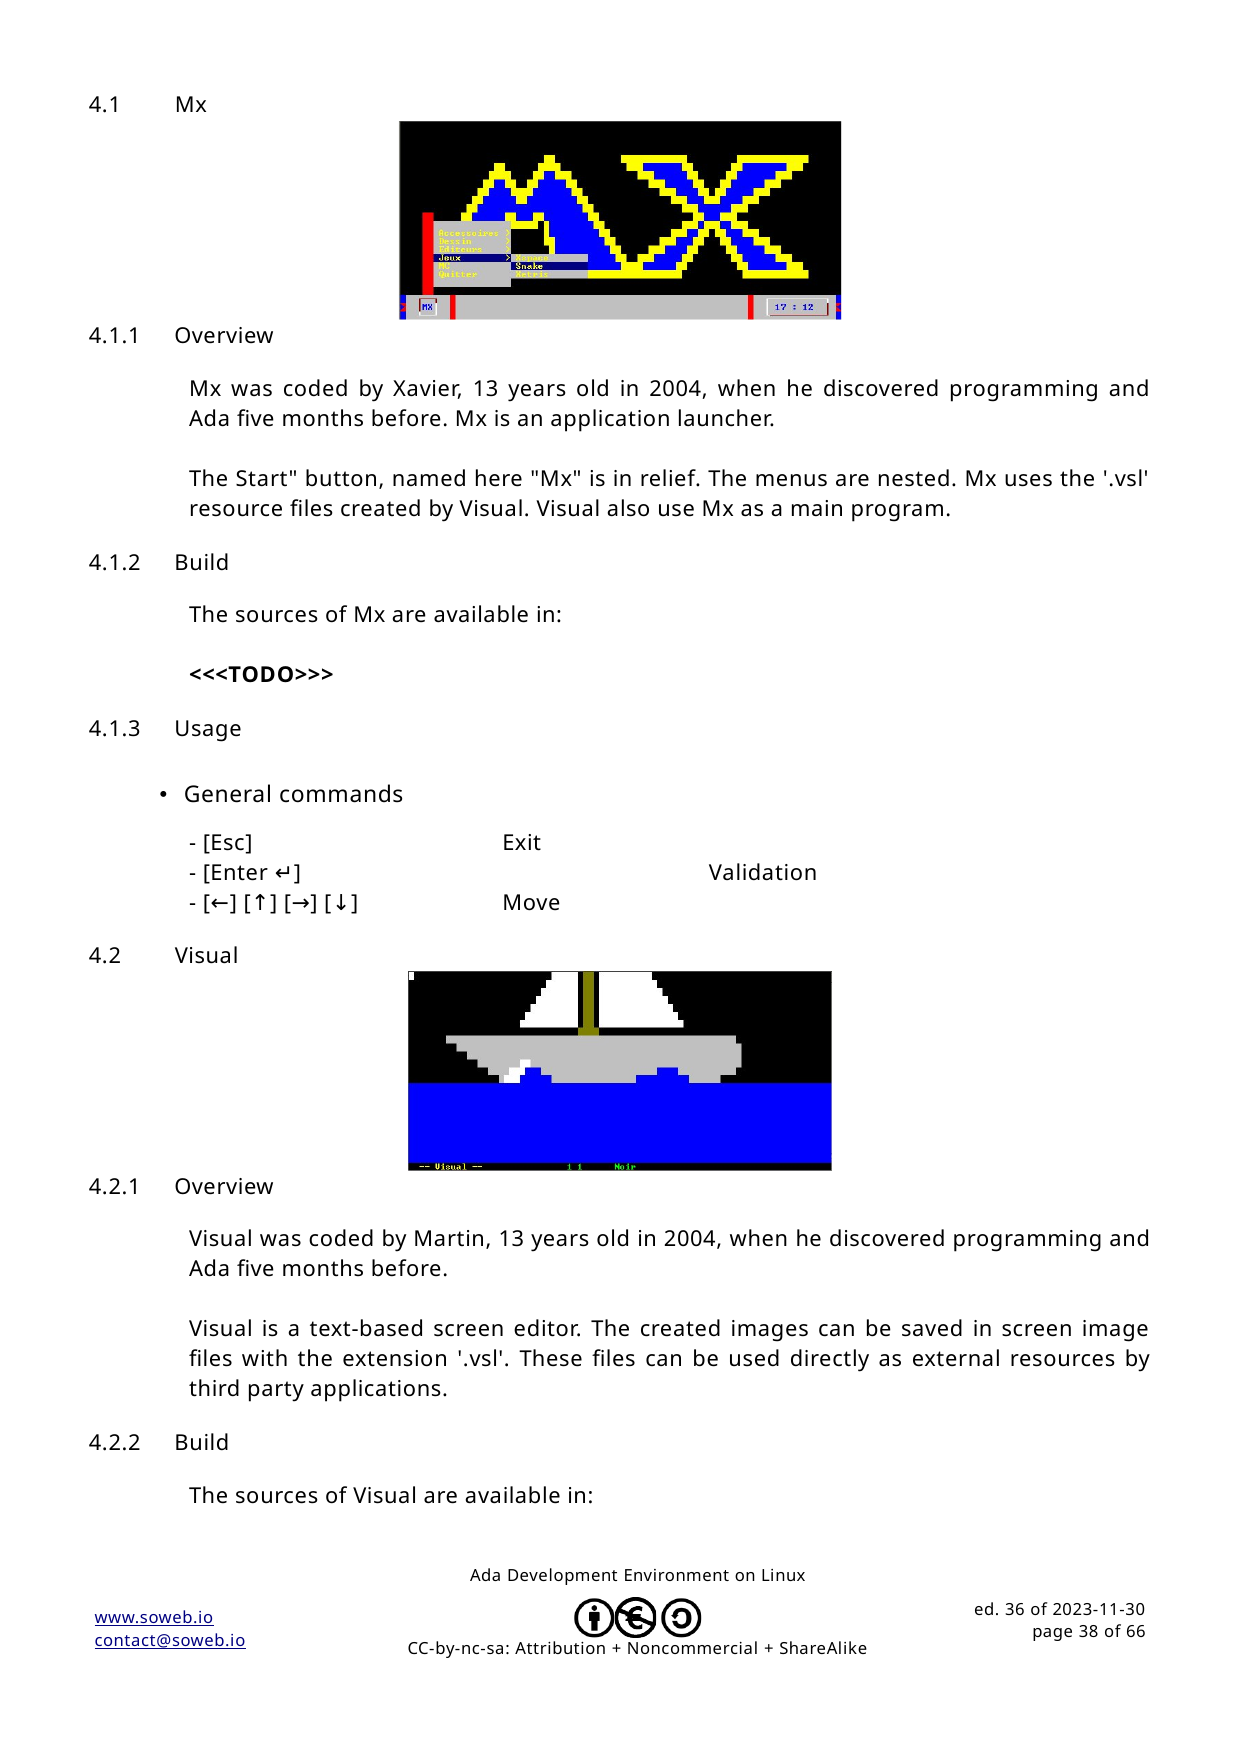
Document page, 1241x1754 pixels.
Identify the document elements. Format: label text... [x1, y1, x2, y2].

picture [408, 971, 833, 1171]
subtitle Usage [88, 713, 1152, 754]
subtitle Mx [88, 88, 1152, 118]
text Visual was coded by Martin, 13 years old in 2004, when he discovered programming and Ada five months before. [189, 1223, 1152, 1283]
subtitle Overview [88, 320, 1152, 361]
picture [398, 121, 842, 320]
text Mx was coded by Xavier, 13 years old in 2004, when he discovered programming and Ada five months before. Mx is an application launcher. [189, 373, 1152, 433]
subtitle Build [88, 1427, 1152, 1468]
subtitle Visual [88, 940, 1152, 970]
text The sources of Mx are available in: [189, 599, 1152, 629]
text - [←] [↑] [→] [↓] Move [189, 887, 1152, 917]
picture [660, 1597, 702, 1638]
text <<<TODO>>> [189, 659, 1152, 689]
text Visual is a text-based screen editor. The created images can be saved in screen image files with the extension '.vsl'. These files can be used directly as external resources by third party applications. [189, 1313, 1152, 1403]
text - [Esc] Exit [189, 827, 1152, 857]
picture [573, 1597, 657, 1638]
text The Start" button, named here "Mx" is in relief. The menus are nested. Mx uses the '.vsl' resource files created by Visual. Visual also use Mx as a main program. [189, 463, 1152, 523]
text The sources of Visual are available in: [189, 1480, 1152, 1510]
subtitle General commands [159, 778, 1152, 809]
subtitle Build [88, 546, 1152, 587]
subtitle Overview [88, 1171, 1152, 1211]
text - [Enter ↵] Validation [189, 857, 1152, 887]
